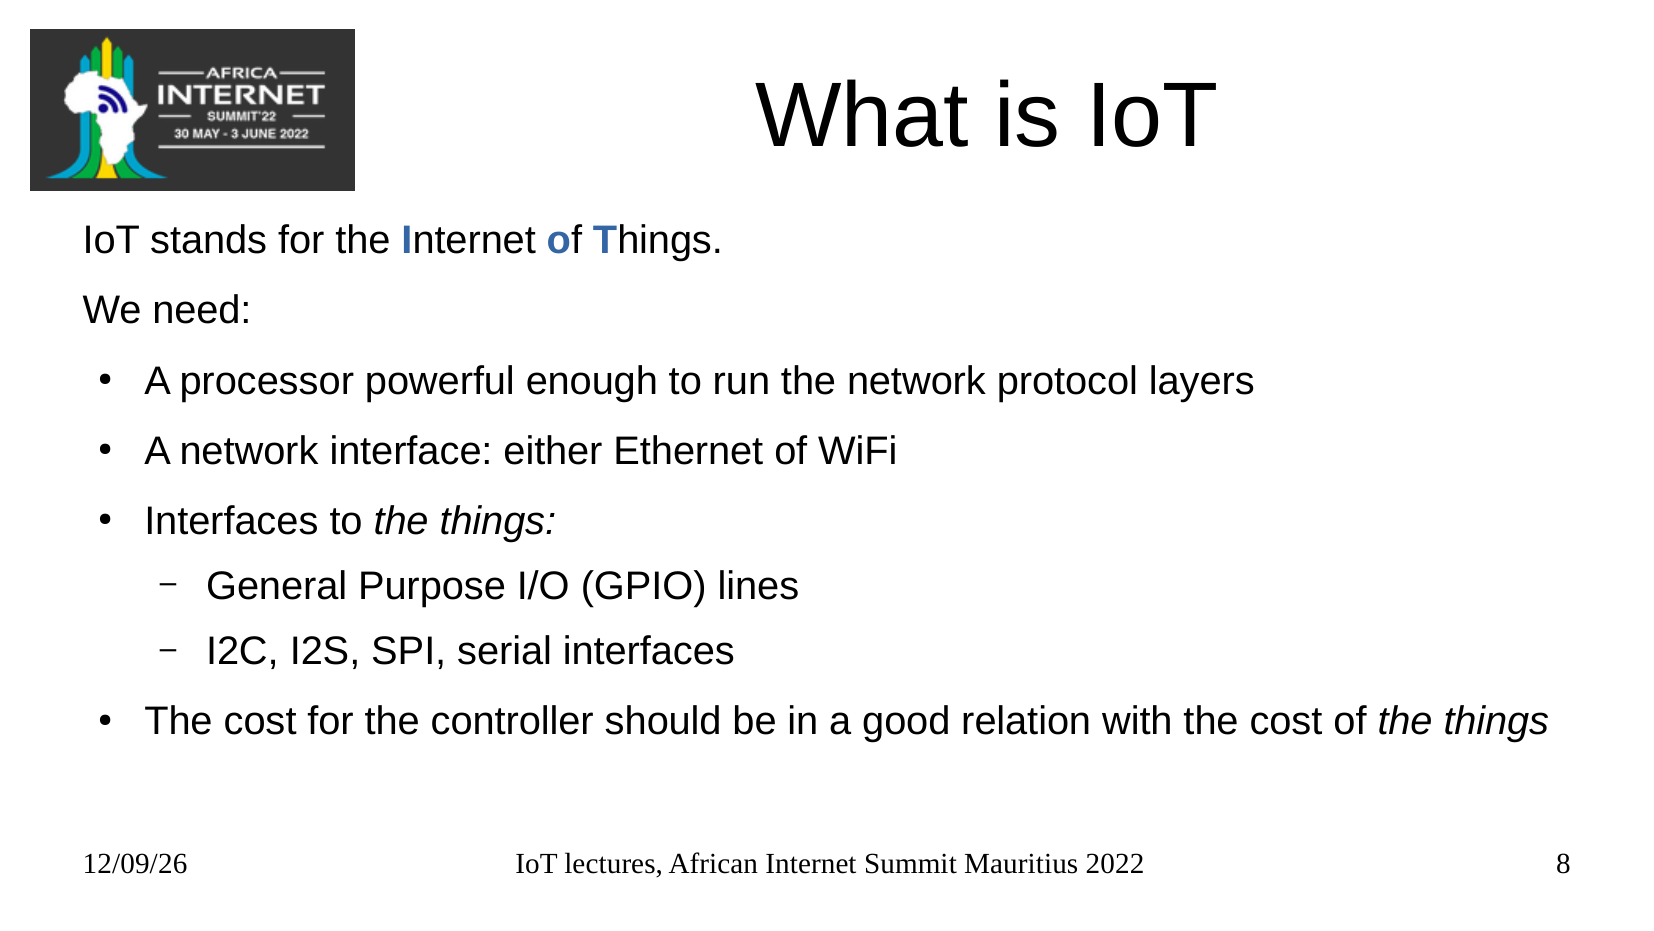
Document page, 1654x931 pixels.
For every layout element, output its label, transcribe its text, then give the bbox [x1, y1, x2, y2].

title What is IoT [403, 37, 1571, 193]
picture [30, 29, 355, 191]
list IoT stands for the Internet of Things. We need: A processor powerful enough to run the network protocol layers A network interface: either Ethernet of WiFi Interfaces to the things: General Purpose I/O (GPIO) lines I2C, I2S, SPI, serial interfaces The cost for the controller should be in a good relation with the cost of the things [82, 217, 1571, 758]
